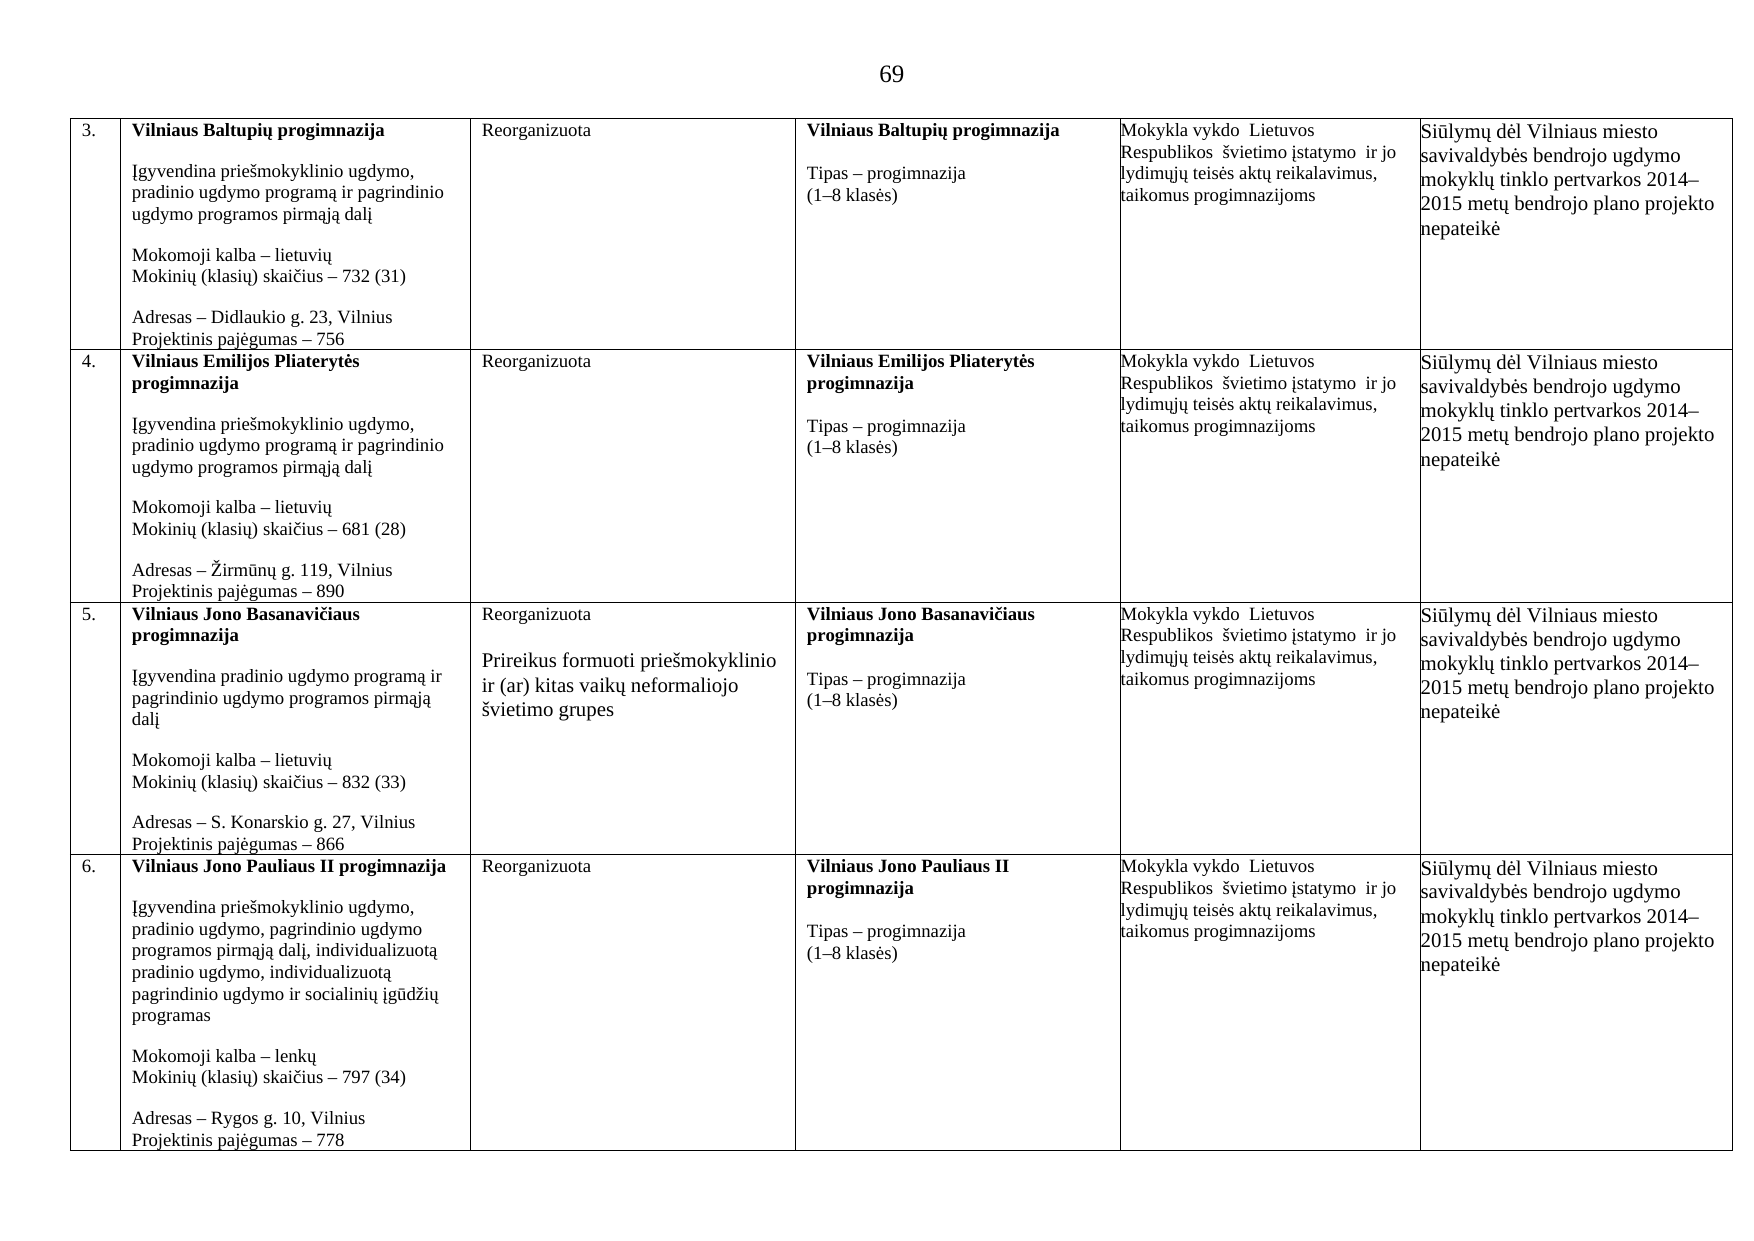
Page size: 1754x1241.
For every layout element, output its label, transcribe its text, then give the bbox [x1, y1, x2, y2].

table_cell 3. [71, 119, 120, 349]
table_cell Reorganizuota [471, 350, 795, 602]
table_cell Reorganizuota Prireikus formuoti priešmokyklinio ir (ar) kitas vaikų neformaliojo švietimo grupes [471, 603, 795, 854]
table_cell Mokykla vykdo Lietuvos Respublikos švietimo įstatymo ir jo lydimųjų teisės aktų reikalavimus, taikomus progimnazijoms [1121, 350, 1420, 602]
table_cell Vilniaus Jono Pauliaus II progimnazija Tipas – progimnazija (1–8 klasės) [796, 855, 1120, 1150]
table_cell Mokykla vykdo Lietuvos Respublikos švietimo įstatymo ir jo lydimųjų teisės aktų reikalavimus, taikomus progimnazijoms [1121, 603, 1420, 854]
table_cell 6. [71, 855, 120, 1150]
table_cell Mokykla vykdo Lietuvos Respublikos švietimo įstatymo ir jo lydimųjų teisės aktų reikalavimus, taikomus progimnazijoms [1121, 855, 1420, 1150]
table_cell Vilniaus Jono Basanavičiaus progimnazija Įgyvendina pradinio ugdymo programą ir pagrindinio ugdymo programos pirmąją dalį Mokomoji kalba – lietuvių Mokinių (klasių) skaičius – 832 (33) Adresas – S. Konarskio g. 27, Vilnius Projektinis pajėgumas – 866 [121, 603, 470, 854]
table_cell 4. [71, 350, 120, 602]
table_cell Mokykla vykdo Lietuvos Respublikos švietimo įstatymo ir jo lydimųjų teisės aktų reikalavimus, taikomus progimnazijoms [1121, 119, 1420, 349]
table_cell Siūlymų dėl Vilniaus miesto savivaldybės bendrojo ugdymo mokyklų tinklo pertvarkos 2014–2015 metų bendrojo plano projekto nepateikė [1421, 855, 1732, 1150]
table_cell Vilniaus Emilijos Pliaterytės progimnazija Tipas – progimnazija (1–8 klasės) [796, 350, 1120, 602]
table_cell Vilniaus Emilijos Pliaterytės progimnazija Įgyvendina priešmokyklinio ugdymo, pradinio ugdymo programą ir pagrindinio ugdymo programos pirmąją dalį Mokomoji kalba – lietuvių Mokinių (klasių) skaičius – 681 (28) Adresas – Žirmūnų g. 119, Vilnius Projektinis pajėgumas – 890 [121, 350, 470, 602]
table_cell Siūlymų dėl Vilniaus miesto savivaldybės bendrojo ugdymo mokyklų tinklo pertvarkos 2014–2015 metų bendrojo plano projekto nepateikė [1421, 603, 1732, 854]
table_cell Vilniaus Baltupių progimnazija Tipas – progimnazija (1–8 klasės) [796, 119, 1120, 349]
table_cell 5. [71, 603, 120, 854]
table_cell Reorganizuota [471, 119, 795, 349]
table_cell Vilniaus Baltupių progimnazija Įgyvendina priešmokyklinio ugdymo, pradinio ugdymo programą ir pagrindinio ugdymo programos pirmąją dalį Mokomoji kalba – lietuvių Mokinių (klasių) skaičius – 732 (31) Adresas – Didlaukio g. 23, Vilnius Projektinis pajėgumas – 756 [121, 119, 470, 349]
table_cell Vilniaus Jono Basanavičiaus progimnazija Tipas – progimnazija (1–8 klasės) [796, 603, 1120, 854]
table_cell Siūlymų dėl Vilniaus miesto savivaldybės bendrojo ugdymo mokyklų tinklo pertvarkos 2014–2015 metų bendrojo plano projekto nepateikė [1421, 119, 1732, 349]
table_cell Vilniaus Jono Pauliaus II progimnazija Įgyvendina priešmokyklinio ugdymo, pradinio ugdymo, pagrindinio ugdymo programos pirmąją dalį, individualizuotą pradinio ugdymo, individualizuotą pagrindinio ugdymo ir socialinių įgūdžių programas Mokomoji kalba – lenkų Mokinių (klasių) skaičius – 797 (34) Adresas – Rygos g. 10, Vilnius Projektinis pajėgumas – 778 [121, 855, 470, 1150]
table_cell Siūlymų dėl Vilniaus miesto savivaldybės bendrojo ugdymo mokyklų tinklo pertvarkos 2014–2015 metų bendrojo plano projekto nepateikė [1421, 350, 1732, 602]
table_cell Reorganizuota [471, 855, 795, 1150]
